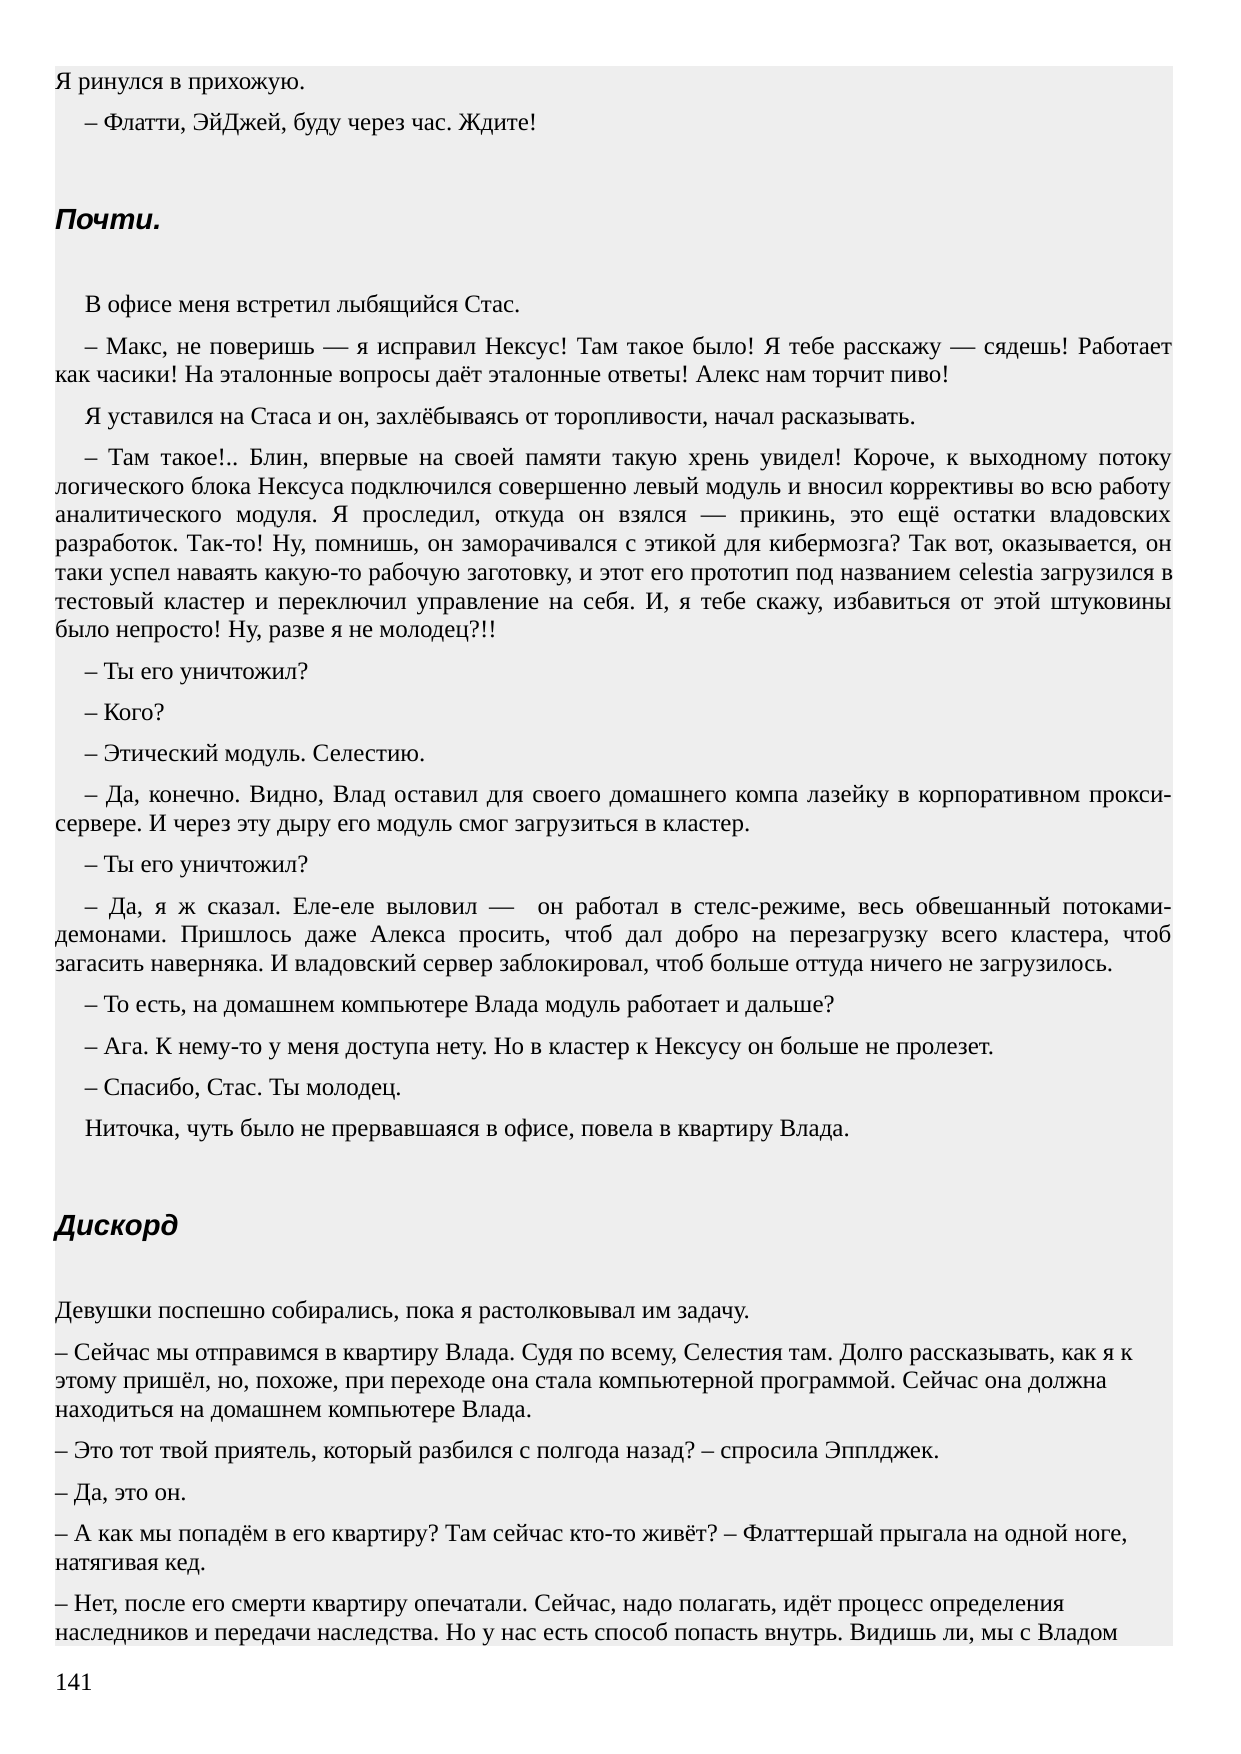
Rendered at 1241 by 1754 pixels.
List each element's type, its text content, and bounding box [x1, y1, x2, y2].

subtitle Дискорд [55, 1208, 1173, 1242]
text – Макс, не поверишь — я исправил Нексус! Там такое было! Я тебе расскажу — сядешь! Работает как часики! На эталонные вопросы даёт эталонные ответы! Алекс нам торчит пиво! [55, 331, 1173, 388]
text – Да, конечно. Видно, Влад оставил для своего домашнего компа лазейку в корпоративном прокси-сервере. И через эту дыру его модуль смог загрузиться в кластер. [55, 779, 1173, 837]
text – То есть, на домашнем компьютере Влада модуль работает и дальше? [55, 989, 1173, 1018]
list Я ринулся в прихожую. [55, 66, 1173, 95]
text – Нет, после его смерти квартиру опечатали. Сейчас, надо полагать, идёт процесс определения наследников и передачи наследства. Но у нас есть способ попасть внутрь. Видишь ли, мы с Владом [55, 1588, 1173, 1646]
text – Кого? [55, 697, 1173, 726]
text Я уставился на Стаса и он, захлёбываясь от торопливости, начал расказывать. [55, 401, 1173, 429]
text – Да, я ж сказал. Еле-еле выловил — он работал в стелс-режиме, весь обвешанный потоками-демонами. Пришлось даже Алекса просить, чтоб дал добро на перезагрузку всего кластера, чтоб загасить наверняка. И владовский сервер заблокировал, чтоб больше оттуда ничего не загрузилось. [55, 891, 1173, 977]
subtitle Почти. [55, 202, 1173, 236]
text – Спасибо, Стас. Ты молодец. [55, 1072, 1173, 1101]
text – Ты его уничтожил? [55, 849, 1173, 878]
text – Да, это он. [55, 1477, 1173, 1506]
text – Ага. К нему-то у меня доступа нету. Но в кластер к Нексусу он больше не пролезет. [55, 1031, 1173, 1059]
text – Этический модуль. Селестию. [55, 738, 1173, 767]
text – Там такое!.. Блин, впервые на своей памяти такую хрень увидел! Короче, к выходному потоку логического блока Нексуса подключился совершенно левый модуль и вносил коррективы во всю работу аналитического модуля. Я проследил, откуда он взялся — прикинь, это ещё остатки владовских разработок. Так-то! Ну, помнишь, он заморачивался с этикой для кибермозга? Так вот, оказывается, он таки успел наваять какую-то рабочую заготовку, и этот его прототип под названием celestia загрузился в тестовый кластер и переключил управление на себя. И, я тебе скажу, избавиться от этой штуковины было непросто! Ну, разве я не молодец?!! [55, 442, 1173, 643]
text – Флатти, ЭйДжей, буду через час. Ждите! [55, 107, 1173, 136]
text Девушки поспешно собирались, пока я растолковывал им задачу. [55, 1296, 1173, 1324]
text Ниточка, чуть было не прервавшаяся в офисе, повела в квартиру Влада. [55, 1113, 1173, 1142]
text – А как мы попадём в его квартиру? Там сейчас кто-то живёт? – Флаттершай прыгала на одной ноге, натягивая кед. [55, 1518, 1173, 1576]
text В офисе меня встретил лыбящийся Стас. [55, 289, 1173, 318]
text – Ты его уничтожил? [55, 656, 1173, 684]
text – Это тот твой приятель, который разбился с полгода назад? – спросила Эпплджек. [55, 1436, 1173, 1464]
text – Сейчас мы отправимся в квартиру Влада. Судя по всему, Селестия там. Долго рассказывать, как я к этому пришёл, но, похоже, при переходе она стала компьютерной программой. Сейчас она должна находиться на домашнем компьютере Влада. [55, 1337, 1173, 1423]
